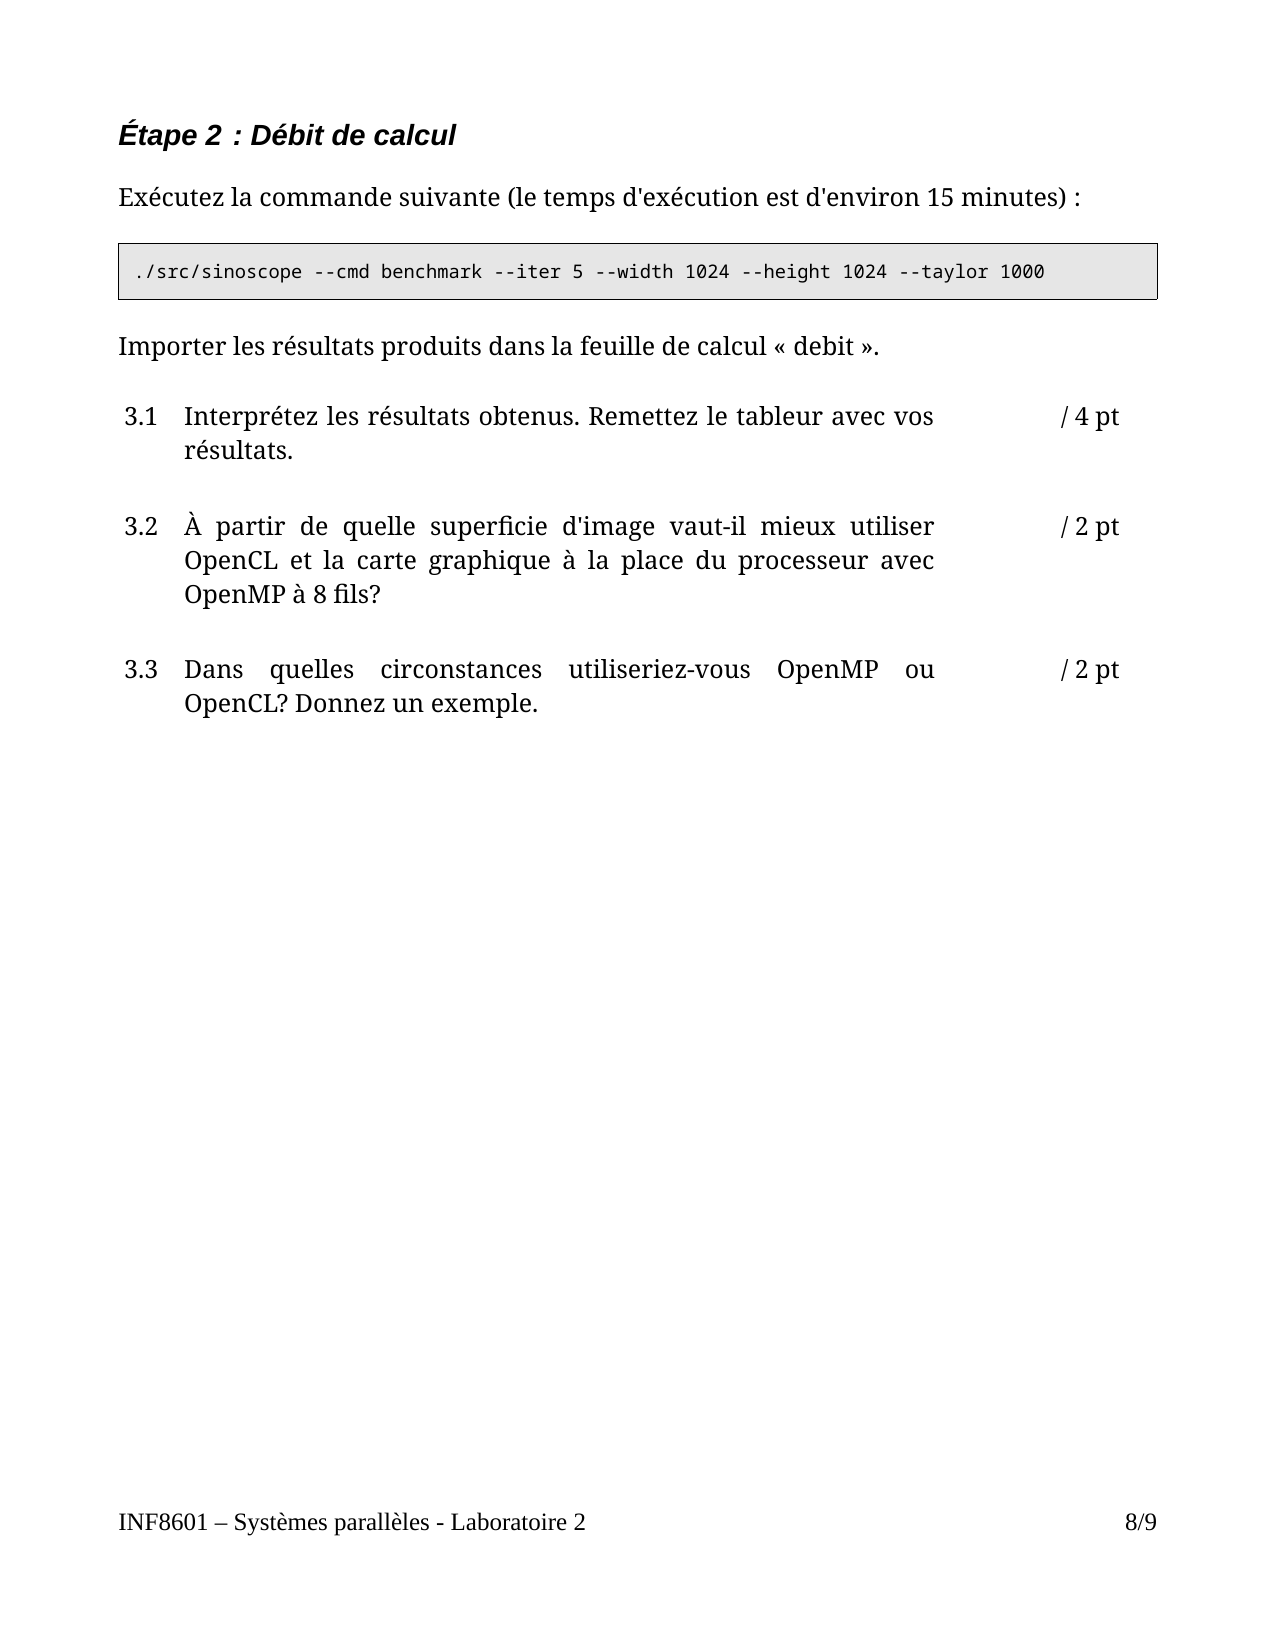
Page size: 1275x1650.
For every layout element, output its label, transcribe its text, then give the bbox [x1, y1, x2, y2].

table_cell Dans quelles circonstances utiliseriez-vous OpenMP ou OpenCL? Donnez un exemple. [118, 631, 941, 741]
text Importer les résultats produits dans la feuille de calcul « debit ». [118, 329, 1157, 363]
text ./src/sinoscope --cmd benchmark --iter 5 --width 1024 --height 1024 --taylor 1000 [119, 244, 1157, 299]
table_cell / 2 pt [1049, 488, 1157, 631]
table_cell À partir de quelle superficie d'image vaut-il mieux utiliser OpenCL et la carte graphique à la place du processeur avec OpenMP à 8 fils? [118, 488, 941, 631]
table_cell [941, 488, 1049, 631]
text Exécutez la commande suivante (le temps d'exécution est d'environ 15 minutes) : [118, 179, 1157, 213]
table_cell [941, 631, 1049, 741]
table_header / 4 pt [1049, 378, 1157, 488]
table_cell / 2 pt [1049, 631, 1157, 741]
table_header Interprétez les résultats obtenus. Remettez le tableur avec vos résultats. [118, 378, 941, 488]
table_header [941, 378, 1049, 488]
subtitle Étape 2 : Débit de calcul [118, 118, 1157, 152]
